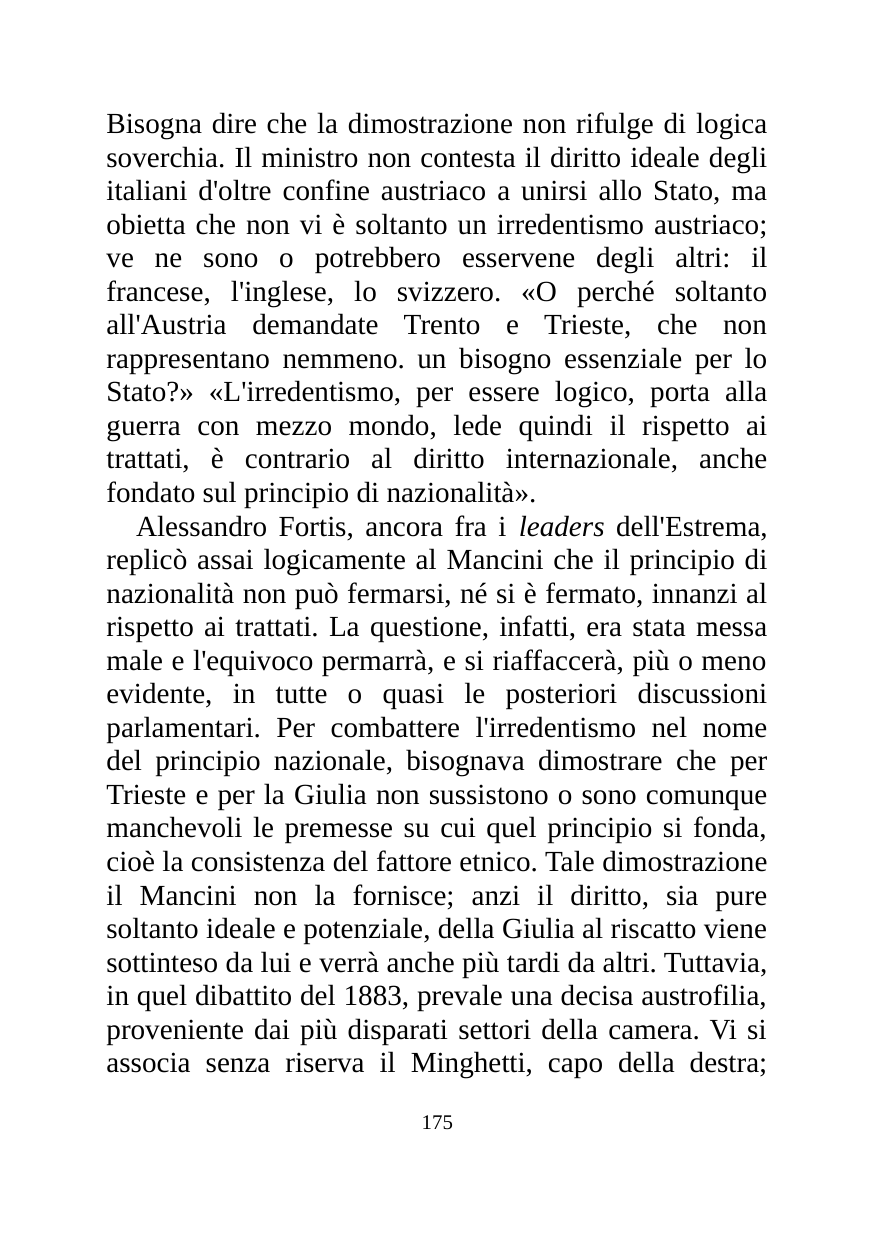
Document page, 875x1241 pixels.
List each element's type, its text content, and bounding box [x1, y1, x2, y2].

text Bisogna dire che la dimostrazione non rifulge di logica soverchia. Il ministro non contesta il diritto ideale degli italiani d'oltre confine austriaco a unirsi allo Stato, ma obietta che non vi è soltanto un irredentismo austriaco; ve ne sono o potrebbero esservene degli altri: il francese, l'inglese, lo svizzero. «O perché soltanto all'Austria demandate Trento e Trieste, che non rappresentano nemmeno. un bisogno essenziale per lo Stato?» «L'irredentismo, per essere logico, porta alla guerra con mezzo mondo, lede quindi il rispetto ai trattati, è contrario al diritto internazionale, anche fondato sul principio di nazionalità». [106, 106, 768, 509]
text Alessandro Fortis, ancora fra i leaders dell'Estrema, replicò assai logicamente al Mancini che il principio di nazionalità non può fermarsi, né si è fermato, innanzi al rispetto ai trattati. La questione, infatti, era stata messa male e l'equivoco permarrà, e si riaffaccerà, più o meno evidente, in tutte o quasi le posteriori discussioni parlamentari. Per combattere l'irredentismo nel nome del principio nazionale, bisognava dimostrare che per Trieste e per la Giulia non sussistono o sono comunque manchevoli le premesse su cui quel principio si fonda, cioè la consistenza del fattore etnico. Tale dimostrazione il Mancini non la fornisce; anzi il diritto, sia pure soltanto ideale e potenziale, della Giulia al riscatto viene sottinteso da lui e verrà anche più tardi da altri. Tuttavia, in quel dibattito del 1883, prevale una decisa austrofilia, proveniente dai più disparati settori della camera. Vi si associa senza riserva il Minghetti, capo della destra; [106, 509, 768, 1079]
